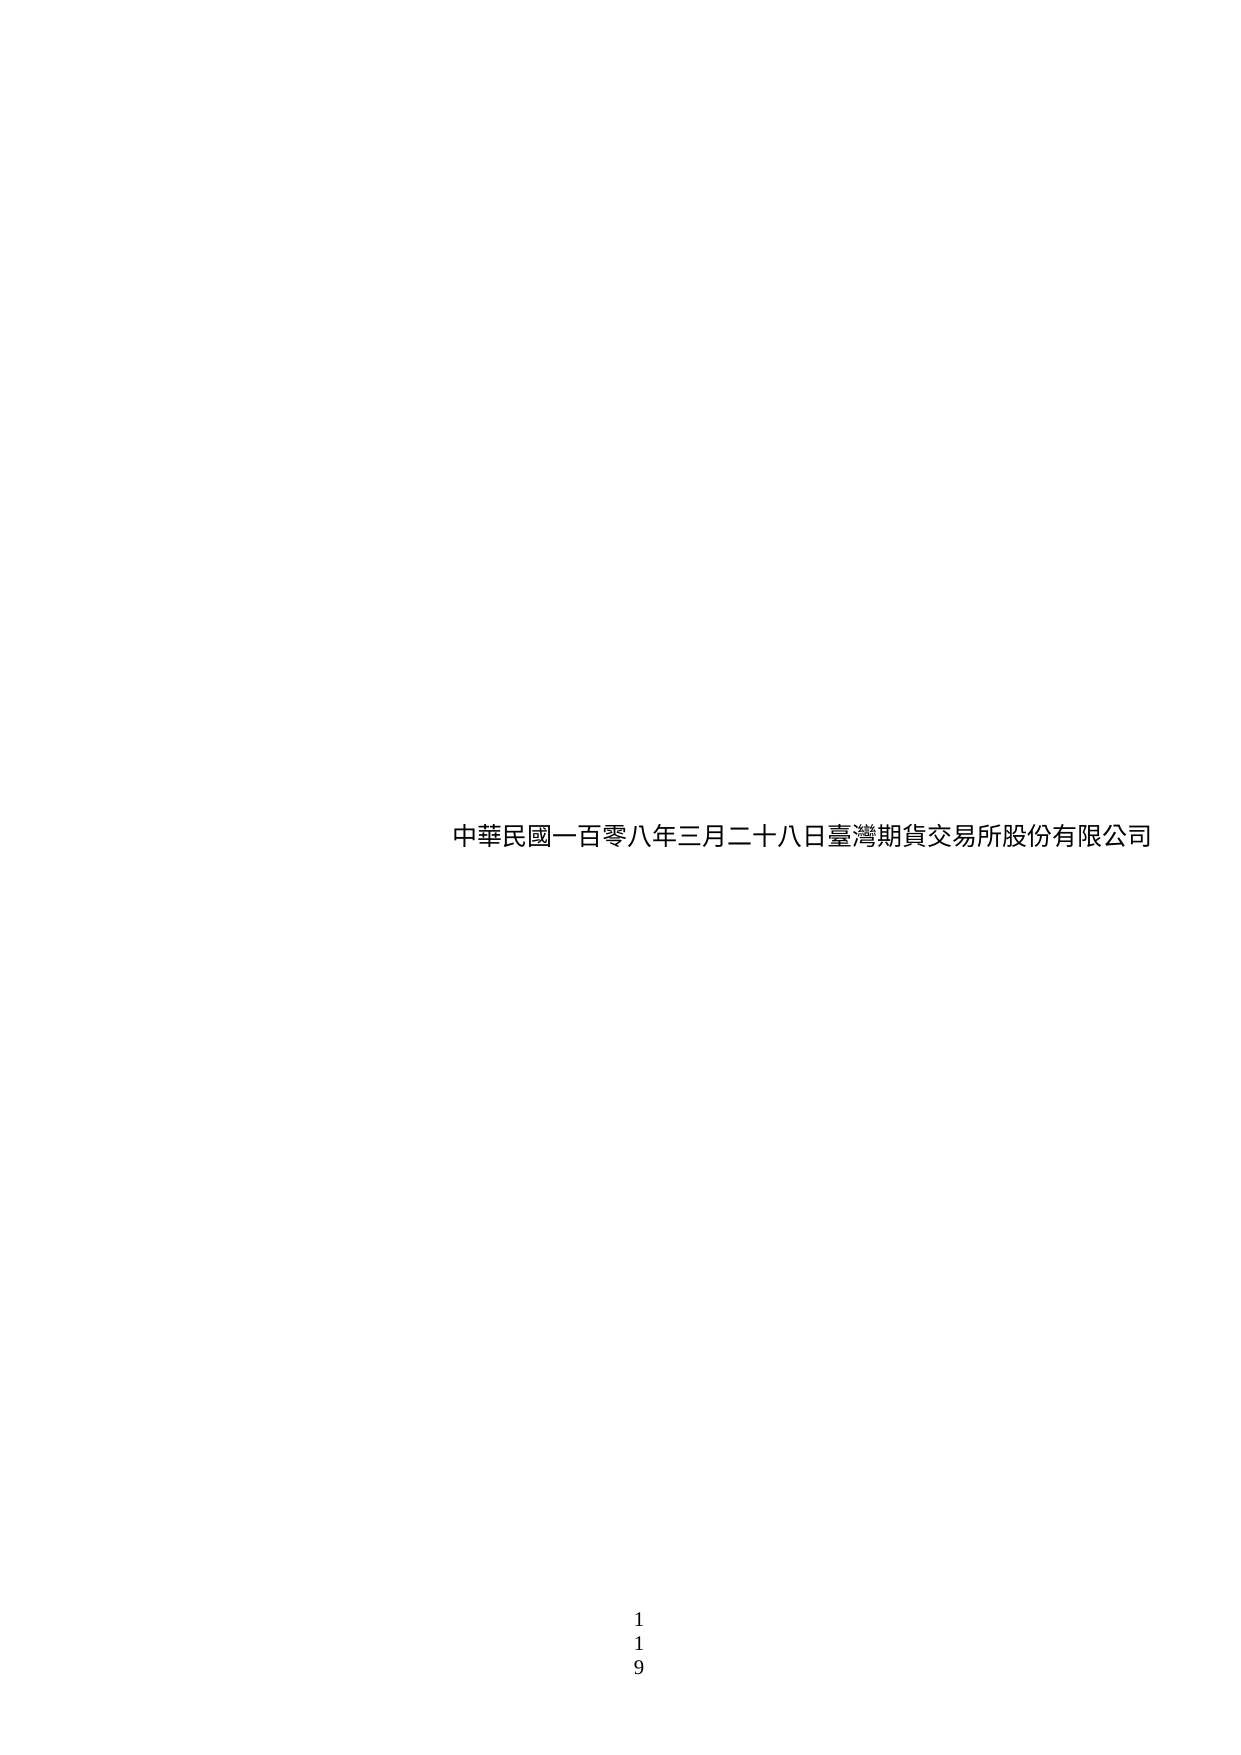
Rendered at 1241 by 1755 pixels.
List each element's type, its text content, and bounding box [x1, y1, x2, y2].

text 中華民國一百零八年三月二十八日臺灣期貨交易所股份有限公司 [277, 816, 1168, 852]
